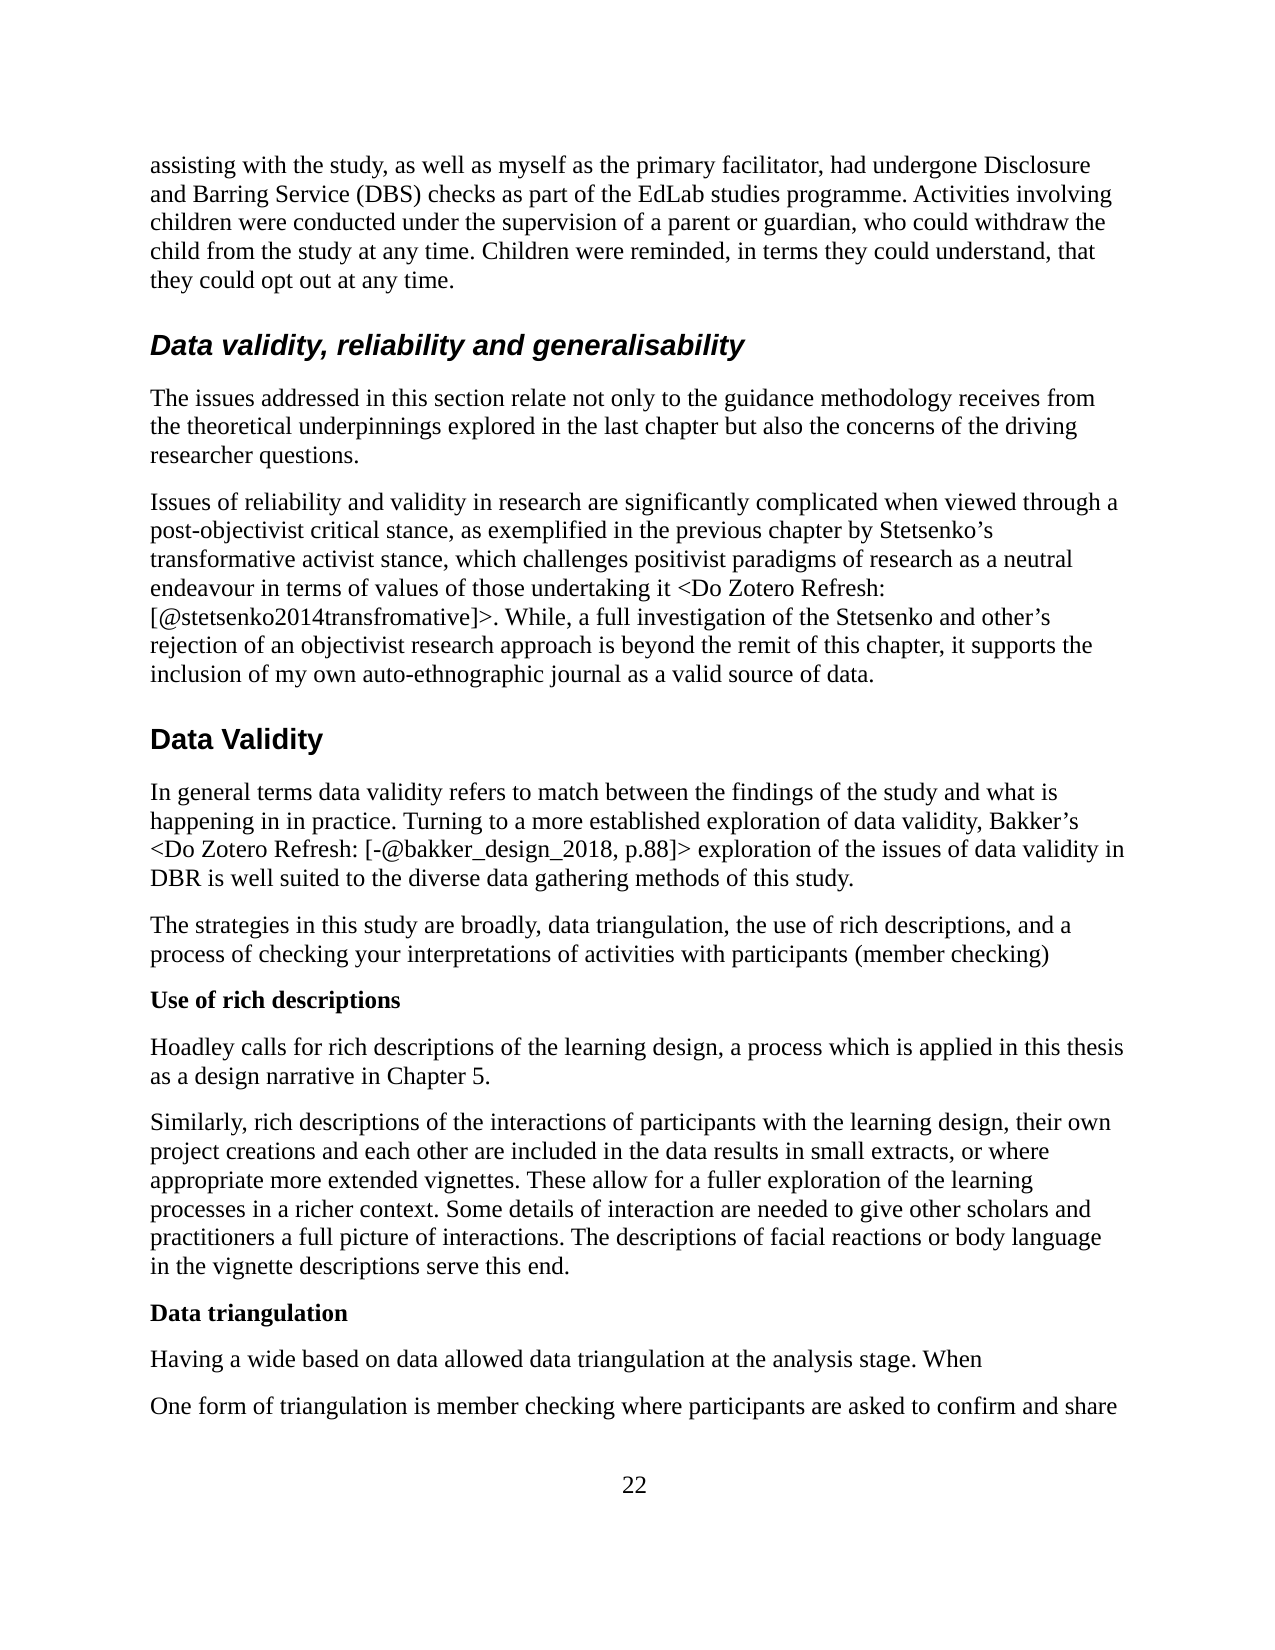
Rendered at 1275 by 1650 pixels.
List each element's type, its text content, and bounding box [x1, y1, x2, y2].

text Having a wide based on data allowed data triangulation at the analysis stage. When [150, 1344, 1125, 1373]
subtitle Data validity, reliability and generalisability [150, 328, 1125, 361]
text Hoadley calls for rich descriptions of the learning design, a process which is applied in this thesis as a design narrative in Chapter 5. [150, 1032, 1125, 1089]
text The issues addressed in this section relate not only to the guidance methodology receives from the theoretical underpinnings explored in the last chapter but also the concerns of the driving researcher questions. [150, 383, 1125, 469]
text assisting with the study, as well as myself as the primary facilitator, had undergone Disclosure and Barring Service (DBS) checks as part of the EdLab studies programme. Activities involving children were conducted under the supervision of a parent or guardian, who could withdraw the child from the study at any time. Children were reminded, in terms they could understand, that they could opt out at any time. [150, 150, 1125, 294]
text Use of rich descriptions [150, 985, 1125, 1014]
text Issues of reliability and validity in research are significantly complicated when viewed through a post-objectivist critical stance, as exemplified in the previous chapter by Stetsenko’s transformative activist stance, which challenges positivist paradigms of research as a neutral endeavour in terms of values of those undertaking it <Do Zotero Refresh: [@stetsenko2014transfromative]>. While, a full investigation of the Stetsenko and other’s rejection of an objectivist research approach is beyond the remit of this chapter, it supports the inclusion of my own auto-ethnographic journal as a valid source of data. [150, 487, 1125, 688]
text One form of triangulation is member checking where participants are asked to confirm and share [150, 1391, 1125, 1420]
text In general terms data validity refers to match between the findings of the study and what is happening in in practice. Turning to a more established exploration of data validity, Bakker’s <Do Zotero Refresh: [-@bakker_design_2018, p.88]> exploration of the issues of data validity in DBR is well suited to the diverse data gathering methods of this study. [150, 777, 1125, 892]
text The strategies in this study are broadly, data triangulation, the use of rich descriptions, and a process of checking your interpretations of activities with participants (member checking) [150, 910, 1125, 967]
text Similarly, rich descriptions of the interactions of participants with the learning design, their own project creations and each other are included in the data results in small extracts, or where appropriate more extended vignettes. These allow for a fuller exploration of the learning processes in a richer context. Some details of interaction are needed to give other scholars and practitioners a full picture of interactions. The descriptions of facial reactions or body language in the vignette descriptions serve this end. [150, 1107, 1125, 1280]
text Data triangulation [150, 1298, 1125, 1327]
subtitle Data Validity [150, 722, 1125, 756]
